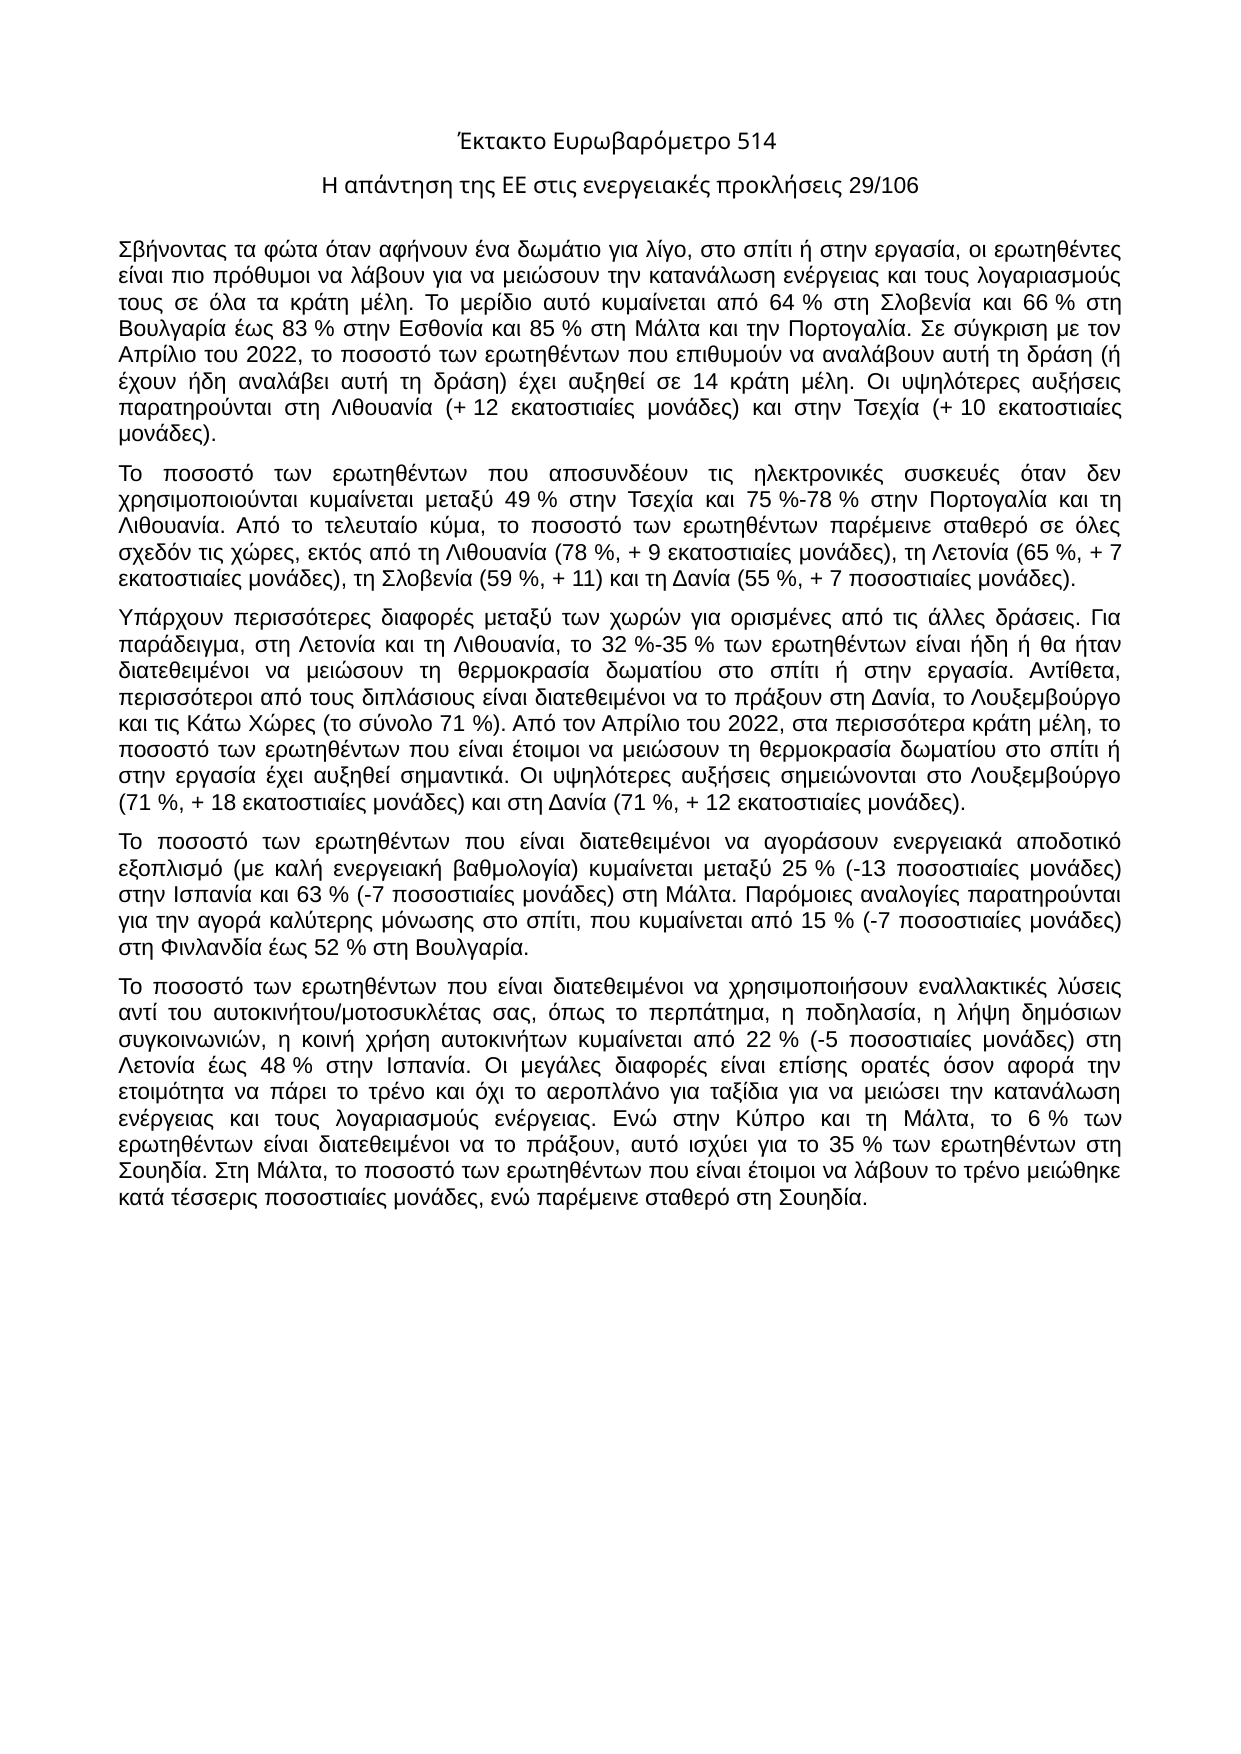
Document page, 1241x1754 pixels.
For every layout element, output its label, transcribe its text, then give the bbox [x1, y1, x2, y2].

text Υπάρχουν περισσότερες διαφορές μεταξύ των χωρών για ορισμένες από τις άλλες δράσεις. Για παράδειγμα, στη Λετονία και τη Λιθουανία, το 32 %-35 % των ερωτηθέντων είναι ήδη ή θα ήταν διατεθειμένοι να μειώσουν τη θερμοκρασία δωματίου στο σπίτι ή στην εργασία. Αντίθετα, περισσότεροι από τους διπλάσιους είναι διατεθειμένοι να το πράξουν στη Δανία, το Λουξεμβούργο και τις Κάτω Χώρες (το σύνολο 71 %). Από τον Απρίλιο του 2022, στα περισσότερα κράτη μέλη, το ποσοστό των ερωτηθέντων που είναι έτοιμοι να μειώσουν τη θερμοκρασία δωματίου στο σπίτι ή στην εργασία έχει αυξηθεί σημαντικά. Οι υψηλότερες αυξήσεις σημειώνονται στο Λουξεμβούργο (71 %, + 18 εκατοστιαίες μονάδες) και στη Δανία (71 %, + 12 εκατοστιαίες μονάδες). [118, 604, 1122, 815]
text Το ποσοστό των ερωτηθέντων που είναι διατεθειμένοι να χρησιμοποιήσουν εναλλακτικές λύσεις αντί του αυτοκινήτου/μοτοσυκλέτας σας, όπως το περπάτημα, η ποδηλασία, η λήψη δημόσιων συγκοινωνιών, η κοινή χρήση αυτοκινήτων κυμαίνεται από 22 % (-5 ποσοστιαίες μονάδες) στη Λετονία έως 48 % στην Ισπανία. Οι μεγάλες διαφορές είναι επίσης ορατές όσον αφορά την ετοιμότητα να πάρει το τρένο και όχι το αεροπλάνο για ταξίδια για να μειώσει την κατανάλωση ενέργειας και τους λογαριασμούς ενέργειας. Ενώ στην Κύπρο και τη Μάλτα, το 6 % των ερωτηθέντων είναι διατεθειμένοι να το πράξουν, αυτό ισχύει για το 35 % των ερωτηθέντων στη Σουηδία. Στη Μάλτα, το ποσοστό των ερωτηθέντων που είναι έτοιμοι να λάβουν το τρένο μειώθηκε κατά τέσσερις ποσοστιαίες μονάδες, ενώ παρέμεινε σταθερό στη Σουηδία. [118, 973, 1122, 1210]
text Σβήνοντας τα φώτα όταν αφήνουν ένα δωμάτιο για λίγο, στο σπίτι ή στην εργασία, οι ερωτηθέντες είναι πιο πρόθυμοι να λάβουν για να μειώσουν την κατανάλωση ενέργειας και τους λογαριασμούς τους σε όλα τα κράτη μέλη. Το μερίδιο αυτό κυμαίνεται από 64 % στη Σλοβενία και 66 % στη Βουλγαρία έως 83 % στην Εσθονία και 85 % στη Μάλτα και την Πορτογαλία. Σε σύγκριση με τον Απρίλιο του 2022, το ποσοστό των ερωτηθέντων που επιθυμούν να αναλάβουν αυτή τη δράση (ή έχουν ήδη αναλάβει αυτή τη δράση) έχει αυξηθεί σε 14 κράτη μέλη. Οι υψηλότερες αυξήσεις παρατηρούνται στη Λιθουανία (+ 12 εκατοστιαίες μονάδες) και στην Τσεχία (+ 10 εκατοστιαίες μονάδες). [118, 236, 1122, 447]
text Το ποσοστό των ερωτηθέντων που είναι διατεθειμένοι να αγοράσουν ενεργειακά αποδοτικό εξοπλισμό (με καλή ενεργειακή βαθμολογία) κυμαίνεται μεταξύ 25 % (-13 ποσοστιαίες μονάδες) στην Ισπανία και 63 % (-7 ποσοστιαίες μονάδες) στη Μάλτα. Παρόμοιες αναλογίες παρατηρούνται για την αγορά καλύτερης μόνωσης στο σπίτι, που κυμαίνεται από 15 % (-7 ποσοστιαίες μονάδες) στη Φινλανδία έως 52 % στη Βουλγαρία. [118, 828, 1122, 960]
text Το ποσοστό των ερωτηθέντων που αποσυνδέουν τις ηλεκτρονικές συσκευές όταν δεν χρησιμοποιούνται κυμαίνεται μεταξύ 49 % στην Τσεχία και 75 %-78 % στην Πορτογαλία και τη Λιθουανία. Από το τελευταίο κύμα, το ποσοστό των ερωτηθέντων παρέμεινε σταθερό σε όλες σχεδόν τις χώρες, εκτός από τη Λιθουανία (78 %, + 9 εκατοστιαίες μονάδες), τη Λετονία (65 %, + 7 εκατοστιαίες μονάδες), τη Σλοβενία (59 %, + 11) και τη Δανία (55 %, + 7 ποσοστιαίες μονάδες). [118, 460, 1122, 591]
